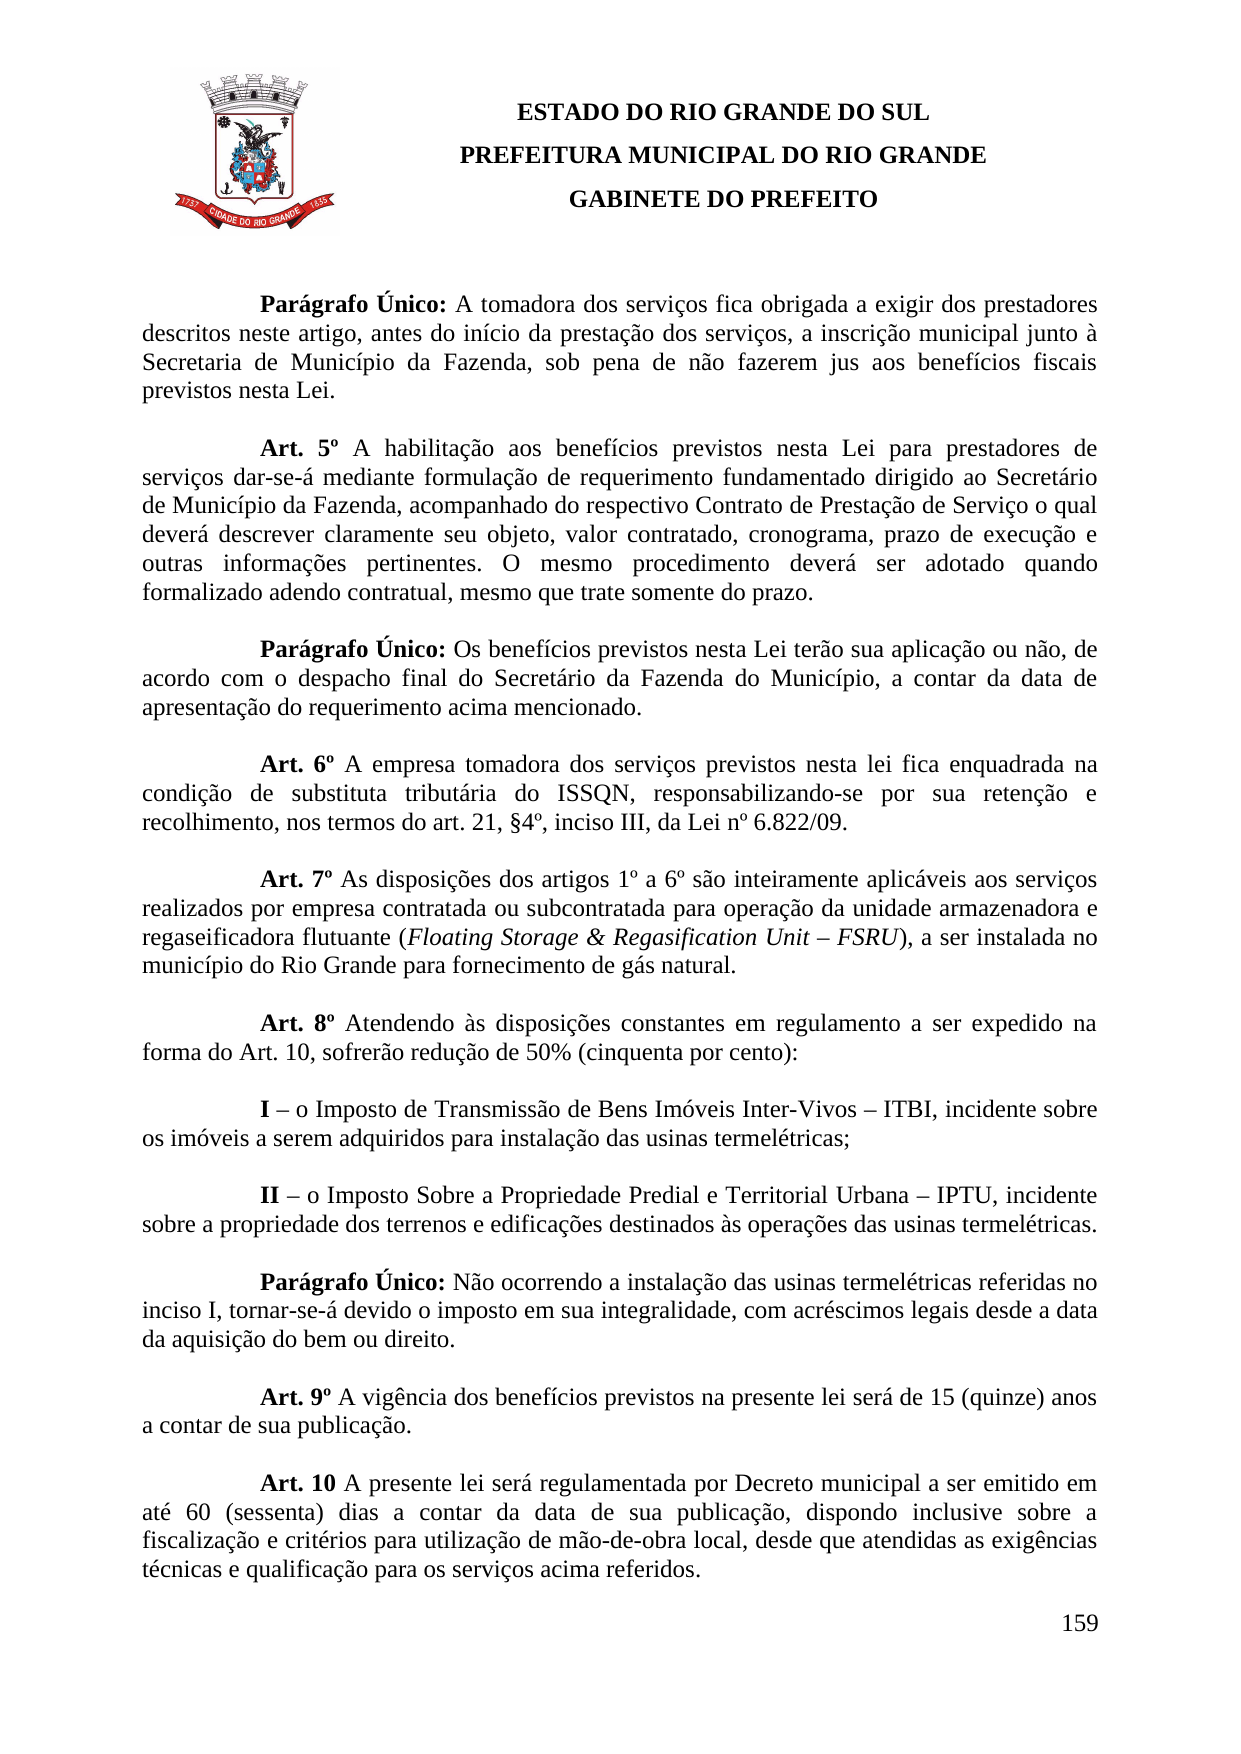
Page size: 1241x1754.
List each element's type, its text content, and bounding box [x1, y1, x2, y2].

text Art. 8º Atendendo às disposições constantes em regulamento a ser expedido na forma do Art. 10, sofrerão redução de 50% (cinquenta por cento): [142, 1008, 1098, 1066]
text Art. 6º A empresa tomadora dos serviços previstos nesta lei fica enquadrada na condição de substituta tributária do ISSQN, responsabilizando-se por sua retenção e recolhimento, nos termos do art. 21, §4º, inciso III, da Lei nº 6.822/09. [142, 749, 1098, 836]
text I – o Imposto de Transmissão de Bens Imóveis Inter-Vivos – ITBI, incidente sobre os imóveis a serem adquiridos para instalação das usinas termelétricas; [142, 1094, 1098, 1152]
text Parágrafo Único: Os benefícios previstos nesta Lei terão sua aplicação ou não, de acordo com o despacho final do Secretário da Fazenda do Município, a contar da data de apresentação do requerimento acima mencionado. [142, 634, 1098, 721]
text Parágrafo Único: A tomadora dos serviços fica obrigada a exigir dos prestadores descritos neste artigo, antes do início da prestação dos serviços, a inscrição municipal junto à Secretaria de Município da Fazenda, sob pena de não fazerem jus aos benefícios fiscais previstos nesta Lei. [142, 289, 1098, 404]
text Parágrafo Único: Não ocorrendo a instalação das usinas termelétricas referidas no inciso I, tornar-se-á devido o imposto em sua integralidade, com acréscimos legais desde a data da aquisição do bem ou direito. [142, 1267, 1098, 1353]
text II – o Imposto Sobre a Propriedade Predial e Territorial Urbana – IPTU, incidente sobre a propriedade dos terrenos e edificações destinados às operações das usinas termelétricas. [142, 1181, 1098, 1238]
text Art. 5º A habilitação aos benefícios previstos nesta Lei para prestadores de serviços dar-se-á mediante formulação de requerimento fundamentado dirigido ao Secretário de Município da Fazenda, acompanhado do respectivo Contrato de Prestação de Serviço o qual deverá descrever claramente seu objeto, valor contratado, cronograma, prazo de execução e outras informações pertinentes. O mesmo procedimento deverá ser adotado quando formalizado adendo contratual, mesmo que trate somente do prazo. [142, 433, 1098, 606]
text Art. 9º A vigência dos benefícios previstos na presente lei será de 15 (quinze) anos a contar de sua publicação. [142, 1382, 1098, 1439]
picture [169, 67, 340, 236]
text Art. 10 A presente lei será regulamentada por Decreto municipal a ser emitido em até 60 (sessenta) dias a contar da data de sua publicação, dispondo inclusive sobre a fiscalização e critérios para utilização de mão-de-obra local, desde que atendidas as exigências técnicas e qualificação para os serviços acima referidos. [142, 1468, 1098, 1583]
text Art. 7º As disposições dos artigos 1º a 6º são inteiramente aplicáveis aos serviços realizados por empresa contratada ou subcontratada para operação da unidade armazenadora e regaseificadora flutuante (Floating Storage & Regasification Unit – FSRU), a ser instalada no município do Rio Grande para fornecimento de gás natural. [142, 864, 1098, 979]
